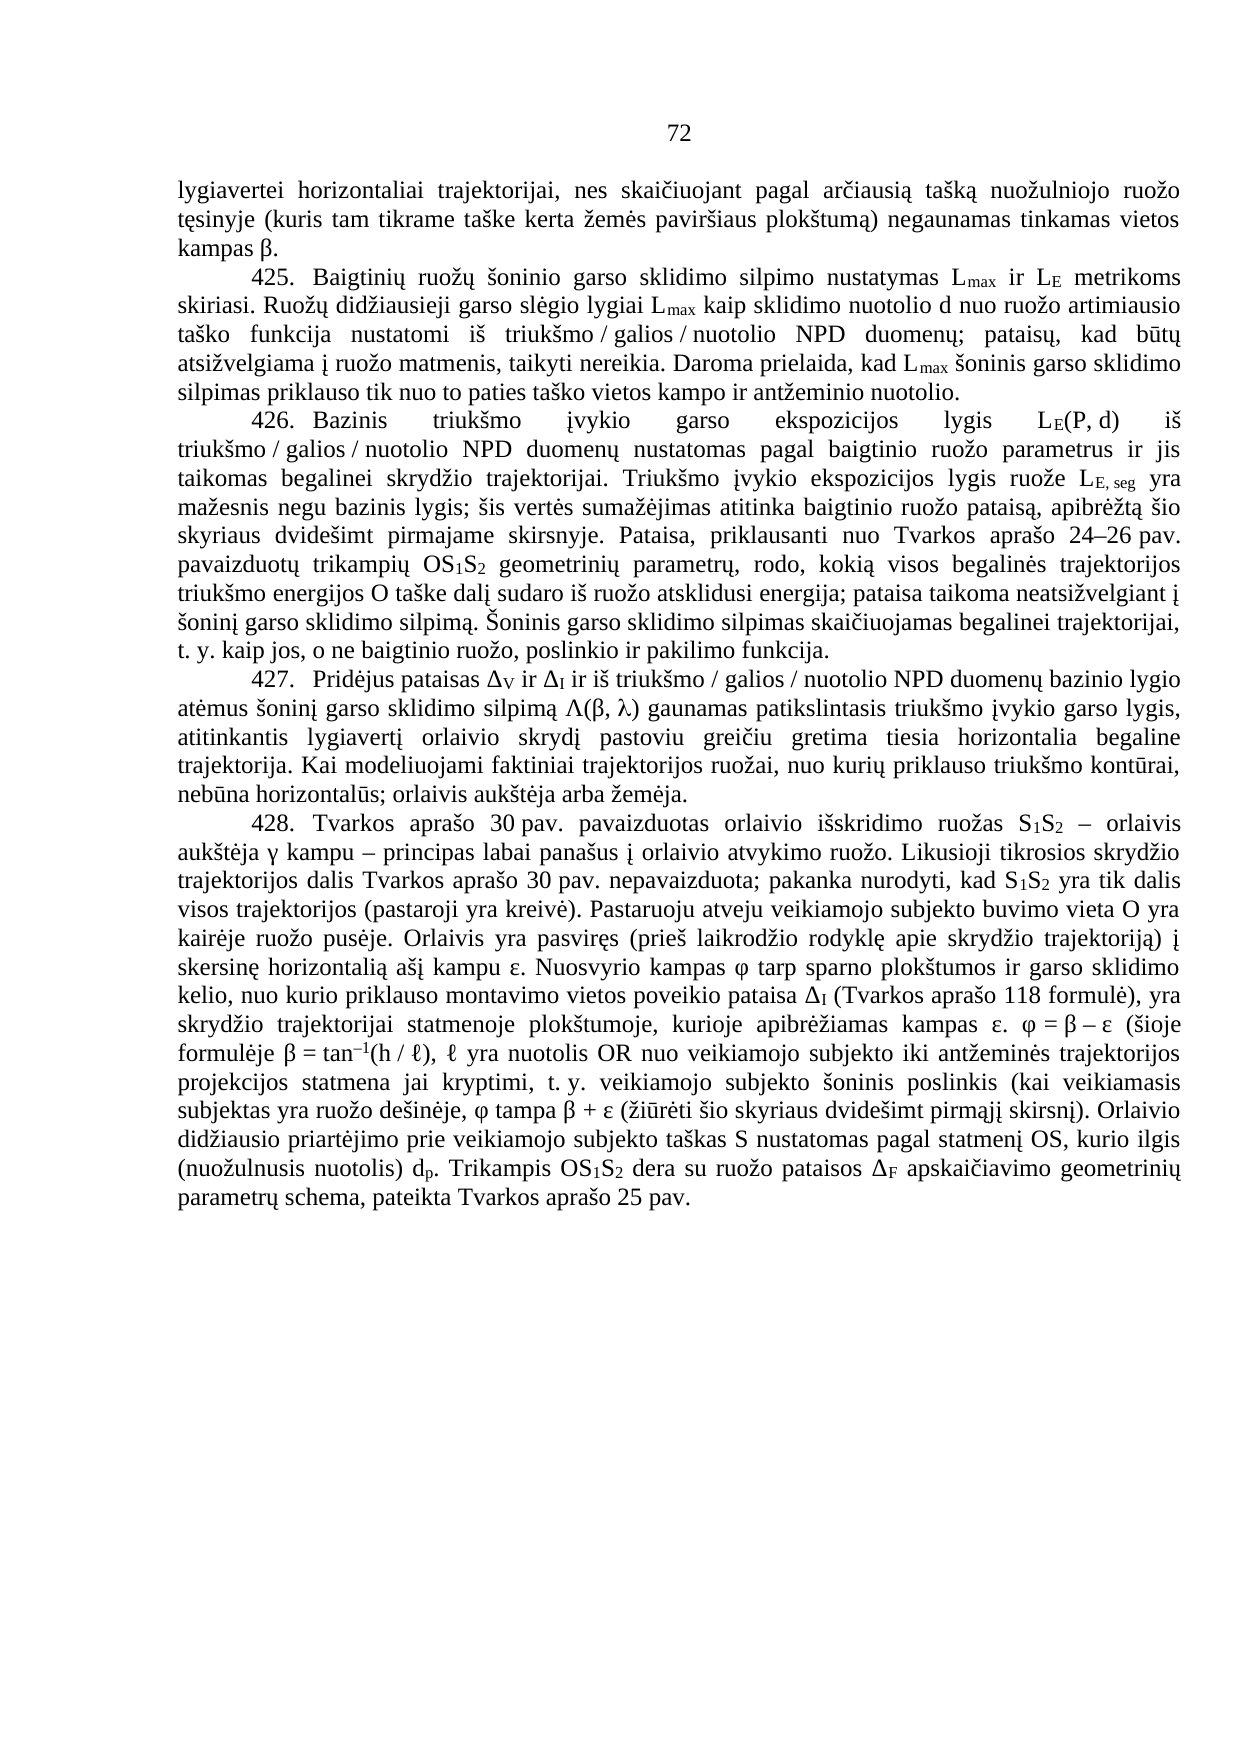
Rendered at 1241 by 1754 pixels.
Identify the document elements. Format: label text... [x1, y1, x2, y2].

text 427. Pridėjus pataisas ΔV ir ΔI ir iš triukšmo / galios / nuotolio NPD duomenų bazinio lygio atėmus šoninį garso sklidimo silpimą Λ(β, ) gaunamas patikslintasis triukšmo įvykio garso lygis, atitinkantis lygiavertį orlaivio skrydį pastoviu greičiu gretima tiesia horizontalia begaline trajektorija. Kai modeliuojami faktiniai trajektorijos ruožai, nuo kurių priklauso triukšmo kontūrai, nebūna horizontalūs; orlaivis aukštėja arba žemėja. [177, 664, 1181, 808]
text 426. Bazinis triukšmo įvykio garso ekspozicijos lygis LE(P, d) iš triukšmo / galios / nuotolio NPD duomenų nustatomas pagal baigtinio ruožo parametrus ir jis taikomas begalinei skrydžio trajektorijai. Triukšmo įvykio ekspozicijos lygis ruože LE, seg yra mažesnis negu bazinis lygis; šis vertės sumažėjimas atitinka baigtinio ruožo pataisą, apibrėžtą šio skyriaus dvidešimt pirmajame skirsnyje. Pataisa, priklausanti nuo Tvarkos aprašo 24–26 pav. pavaizduotų trikampių OS1S2 geometrinių parametrų, rodo, kokią visos begalinės trajektorijos triukšmo energijos O taške dalį sudaro iš ruožo atsklidusi energija; pataisa taikoma neatsižvelgiant į šoninį garso sklidimo silpimą. Šoninis garso sklidimo silpimas skaičiuojamas begalinei trajektorijai, t. y. kaip jos, o ne baigtinio ruožo, poslinkio ir pakilimo funkcija. [177, 406, 1181, 664]
text 428. Tvarkos aprašo 30 pav. pavaizduotas orlaivio išskridimo ruožas S1S2 – orlaivis aukštėja γ kampu – principas labai panašus į orlaivio atvykimo ruožo. Likusioji tikrosios skrydžio trajektorijos dalis Tvarkos aprašo 30 pav. nepavaizduota; pakanka nurodyti, kad S1S2 yra tik dalis visos trajektorijos (pastaroji yra kreivė). Pastaruoju atveju veikiamojo subjekto buvimo vieta O yra kairėje ruožo pusėje. Orlaivis yra pasviręs (prieš laikrodžio rodyklę apie skrydžio trajektoriją) į skersinę horizontalią ašį kampu ε. Nuosvyrio kampas φ tarp sparno plokštumos ir garso sklidimo kelio, nuo kurio priklauso montavimo vietos poveikio pataisa ΔI (Tvarkos aprašo 118 formulė), yra skrydžio trajektorijai statmenoje plokštumoje, kurioje apibrėžiamas kampas ε. φ = β – ε (šioje formulėje β = tan–1(h / ℓ), ℓ yra nuotolis OR nuo veikiamojo subjekto iki antžeminės trajektorijos projekcijos statmena jai kryptimi, t. y. veikiamojo subjekto šoninis poslinkis (kai veikiamasis subjektas yra ruožo dešinėje, φ tampa β + ε (žiūrėti šio skyriaus dvidešimt pirmąjį skirsnį). Orlaivio didžiausio priartėjimo prie veikiamojo subjekto taškas S nustatomas pagal statmenį OS, kurio ilgis (nuožulnusis nuotolis) dp. Trikampis OS1S2 dera su ruožo pataisos ΔF apskaičiavimo geometrinių parametrų schema, pateikta Tvarkos aprašo 25 pav. [177, 808, 1181, 1211]
text lygiavertei horizontaliai trajektorijai, nes skaičiuojant pagal arčiausią tašką nuožulniojo ruožo tęsinyje (kuris tam tikrame taške kerta žemės paviršiaus plokštumą) negaunamas tinkamas vietos kampas β. [177, 176, 1181, 262]
text 425. Baigtinių ruožų šoninio garso sklidimo silpimo nustatymas Lmax ir LE metrikoms skiriasi. Ruožų didžiausieji garso slėgio lygiai Lmax kaip sklidimo nuotolio d nuo ruožo artimiausio taško funkcija nustatomi iš triukšmo / galios / nuotolio NPD duomenų; pataisų, kad būtų atsižvelgiama į ruožo matmenis, taikyti nereikia. Daroma prielaida, kad Lmax šoninis garso sklidimo silpimas priklauso tik nuo to paties taško vietos kampo ir antžeminio nuotolio. [177, 262, 1181, 406]
